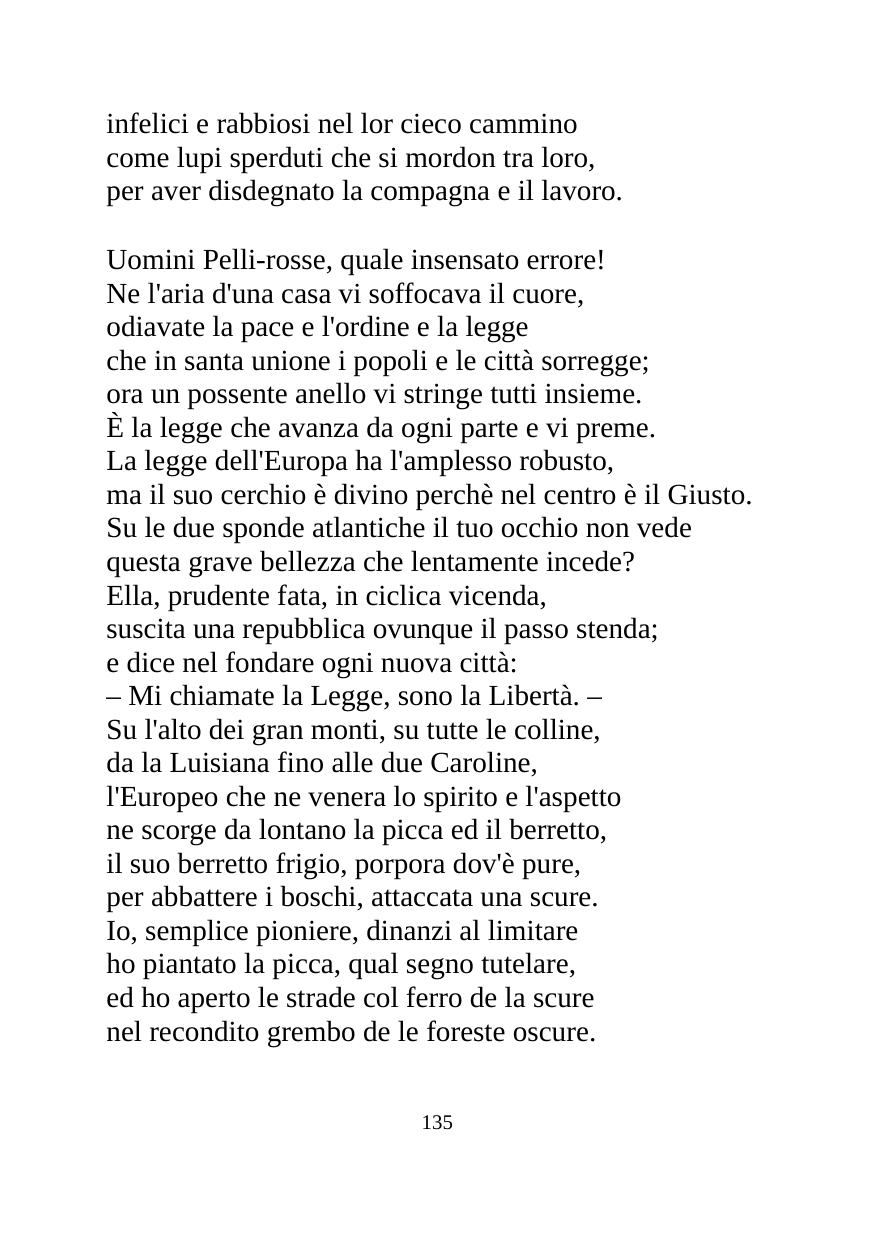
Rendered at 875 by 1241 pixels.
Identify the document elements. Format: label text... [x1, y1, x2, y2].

text infelici e rabbiosi nel lor cieco cammino come lupi sperduti che si mordon tra loro, per aver disdegnato la compagna e il lavoro. [106, 106, 768, 207]
text Uomini Pelli-rosse, quale insensato errore! Ne l'aria d'una casa vi soffocava il cuore, odiavate la pace e l'ordine e la legge che in santa unione i popoli e le città sorregge; ora un possente anello vi stringe tutti insieme. È la legge che avanza da ogni parte e vi preme. La legge dell'Europa ha l'amplesso robusto, ma il suo cerchio è divino perchè nel centro è il Giusto. Su le due sponde atlantiche il tuo occhio non vede questa grave bellezza che lentamente incede? Ella, prudente fata, in ciclica vicenda, suscita una repubblica ovunque il passo stenda; e dice nel fondare ogni nuova città: – Mi chiamate la Legge, sono la Libertà. – Su l'alto dei gran monti, su tutte le colline, da la Luisiana fino alle due Caroline, l'Europeo che ne venera lo spirito e l'aspetto ne scorge da lontano la picca ed il berretto, il suo berretto frigio, porpora dov'è pure, per abbattere i boschi, attaccata una scure. Io, semplice pioniere, dinanzi al limitare ho piantato la picca, qual segno tutelare, ed ho aperto le strade col ferro de la scure nel recondito grembo de le foreste oscure. [106, 242, 768, 1047]
